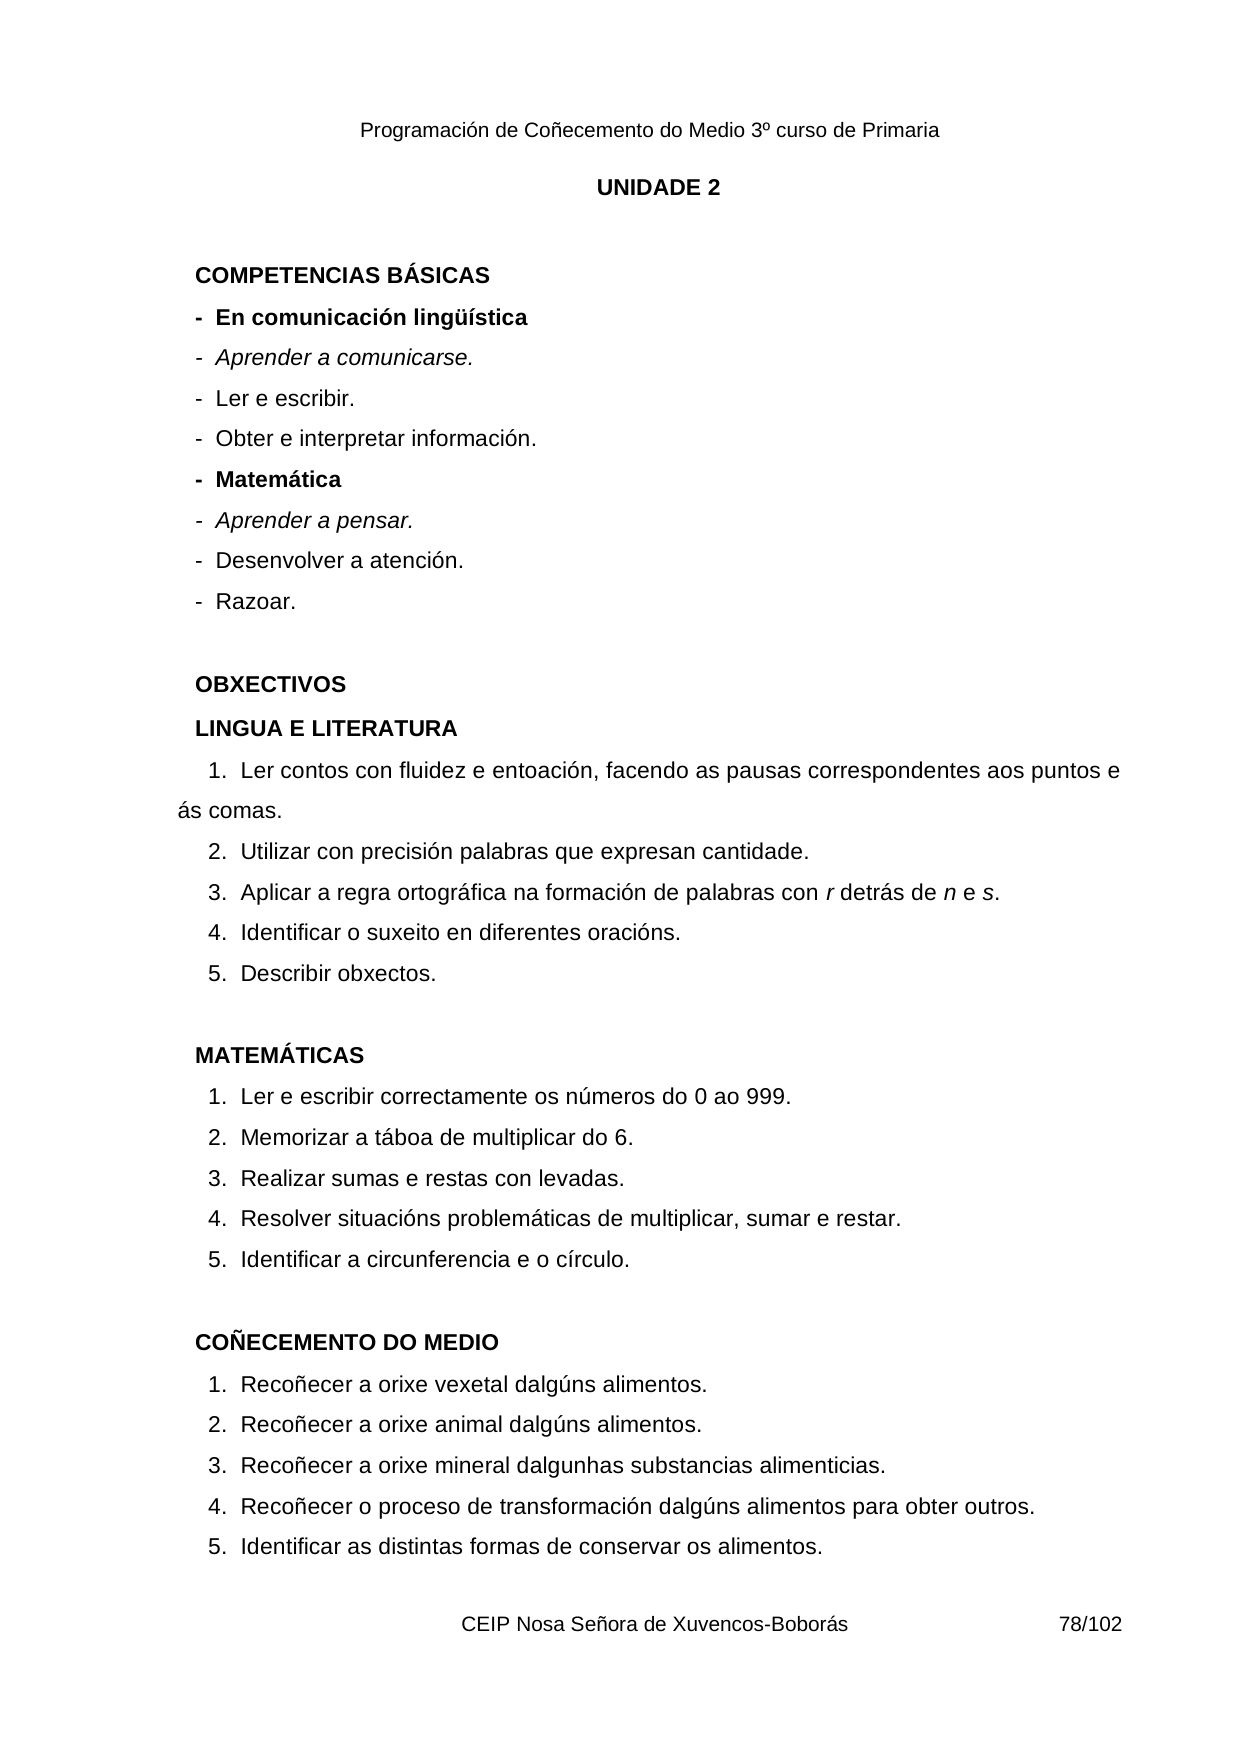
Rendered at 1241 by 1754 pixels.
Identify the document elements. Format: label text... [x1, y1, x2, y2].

text 1. Ler e escribir correctamente os números do 0 ao 999. [177, 1083, 1122, 1110]
text LINGUA E LITERATURA [177, 712, 1122, 741]
text 4. Identificar o suxeito en diferentes oracións. [177, 918, 1122, 946]
text - Obter e interpretar información. [177, 425, 1122, 452]
text COMPETENCIAS BÁSICAS [177, 259, 1122, 288]
text - Razoar. [177, 587, 1122, 614]
text 3. Realizar sumas e restas con levadas. [177, 1164, 1122, 1191]
text - Matemática [177, 465, 1122, 492]
text COÑECEMENTO DO MEDIO [177, 1326, 1122, 1356]
text 4. Recoñecer o proceso de transformación dalgúns alimentos para obter outros. [177, 1492, 1122, 1519]
text 5. Identificar a circunferencia e o círculo. [177, 1245, 1122, 1272]
text 3. Aplicar a regra ortográfica na formación de palabras con r detrás de n e s. [177, 878, 1122, 905]
text MATEMÁTICAS [177, 1040, 1122, 1068]
text 3. Recoñecer a orixe mineral dalgunhas substancias alimenticias. [177, 1451, 1122, 1478]
text 2. Recoñecer a orixe animal dalgúns alimentos. [177, 1411, 1122, 1438]
text 5. Describir obxectos. [177, 959, 1122, 986]
text - Aprender a pensar. [177, 506, 1122, 533]
text 2. Utilizar con precisión palabras que expresan cantidade. [177, 837, 1122, 864]
text 1. Ler contos con fluidez e entoación, facendo as pausas correspondentes aos puntos e ás comas. [177, 756, 1122, 824]
text 2. Memorizar a táboa de multiplicar do 6. [177, 1123, 1122, 1150]
text 1. Recoñecer a orixe vexetal dalgúns alimentos. [177, 1370, 1122, 1397]
text - Ler e escribir. [177, 384, 1122, 411]
text - Desenvolver a atención. [177, 547, 1122, 574]
text OBXECTIVOS [177, 668, 1122, 698]
text 5. Identificar as distintas formas de conservar os alimentos. [177, 1533, 1122, 1560]
text - Aprender a comunicarse. [177, 343, 1122, 371]
text 4. Resolver situacións problemáticas de multiplicar, sumar e restar. [177, 1204, 1122, 1232]
text - En comunicación lingüística [177, 303, 1122, 330]
text UNIDADE 2 [177, 172, 1122, 201]
